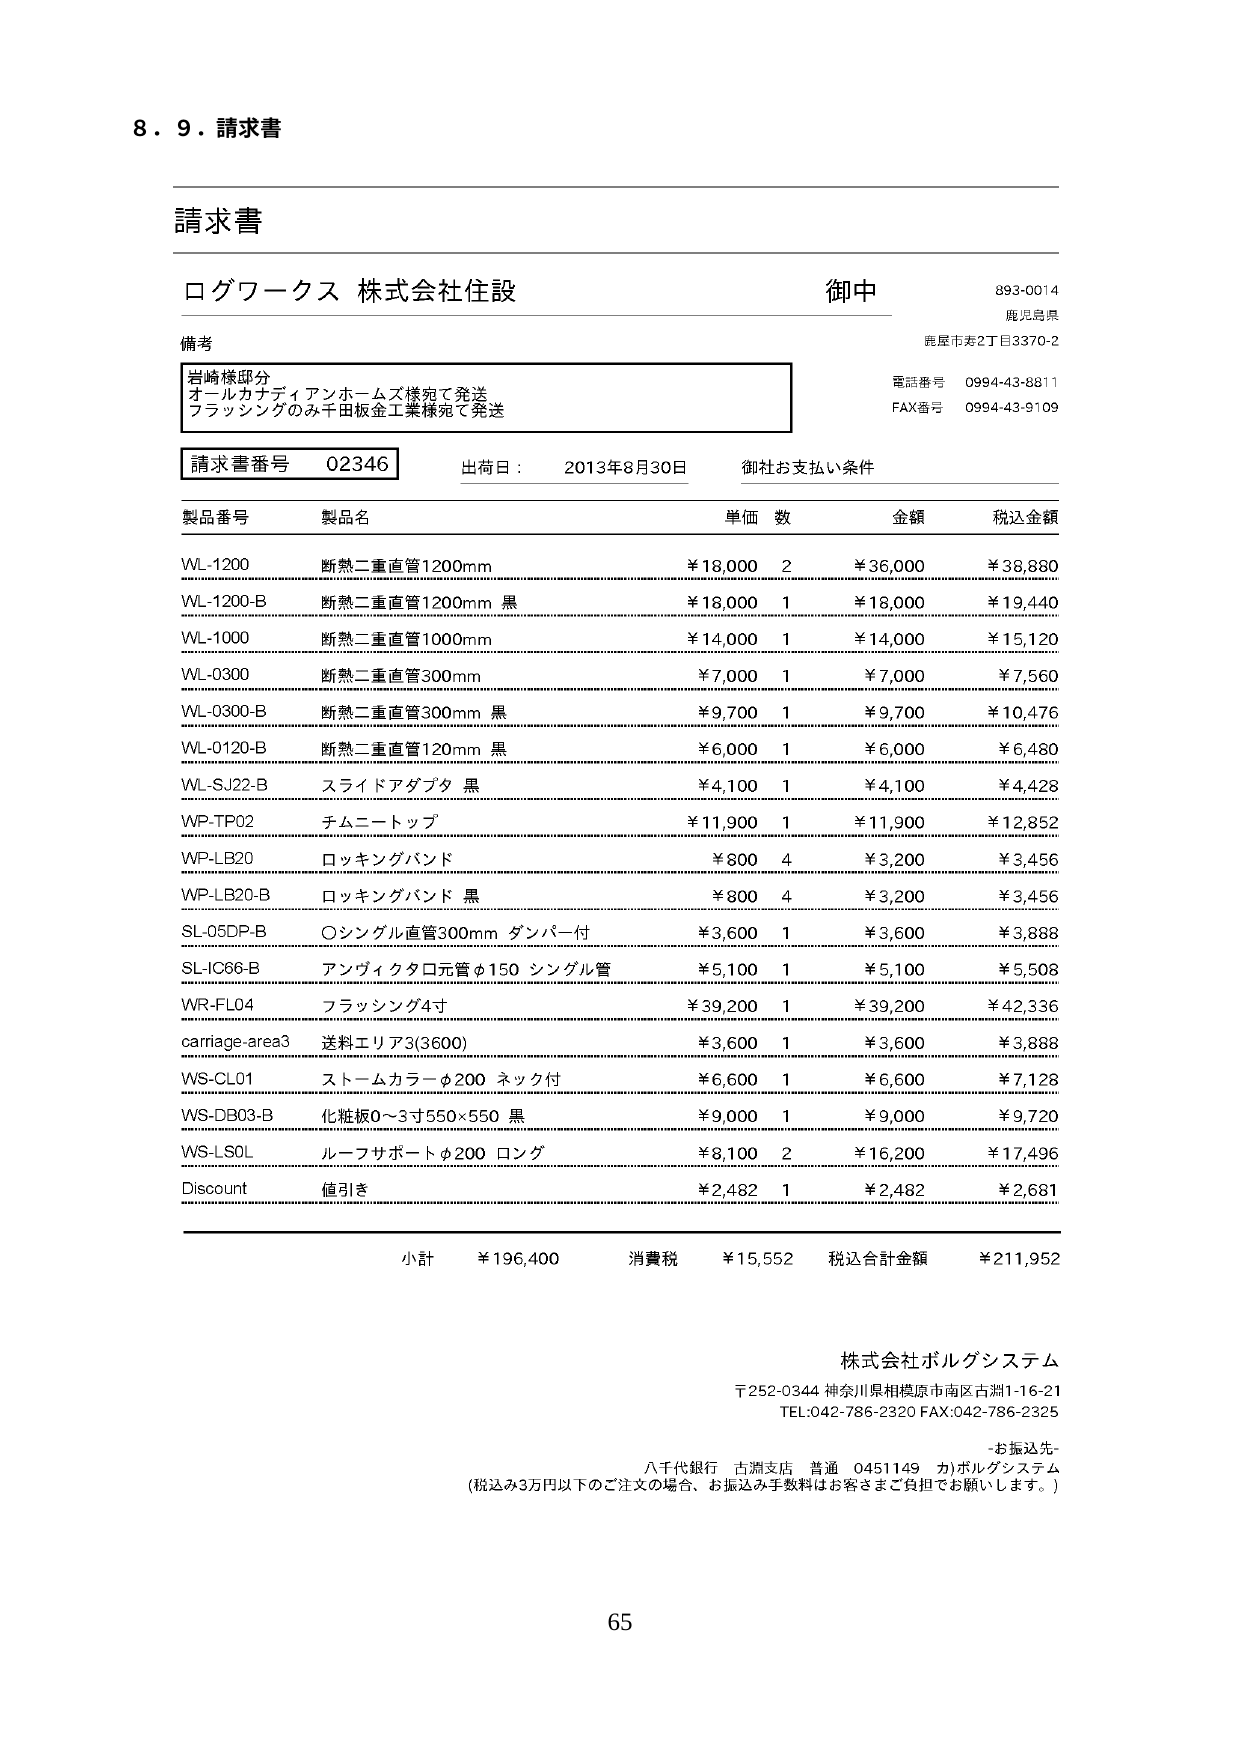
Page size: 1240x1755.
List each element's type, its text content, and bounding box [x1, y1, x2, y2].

picture [123, 153, 1117, 1558]
text ８．９．請求書 [129, 118, 1121, 141]
